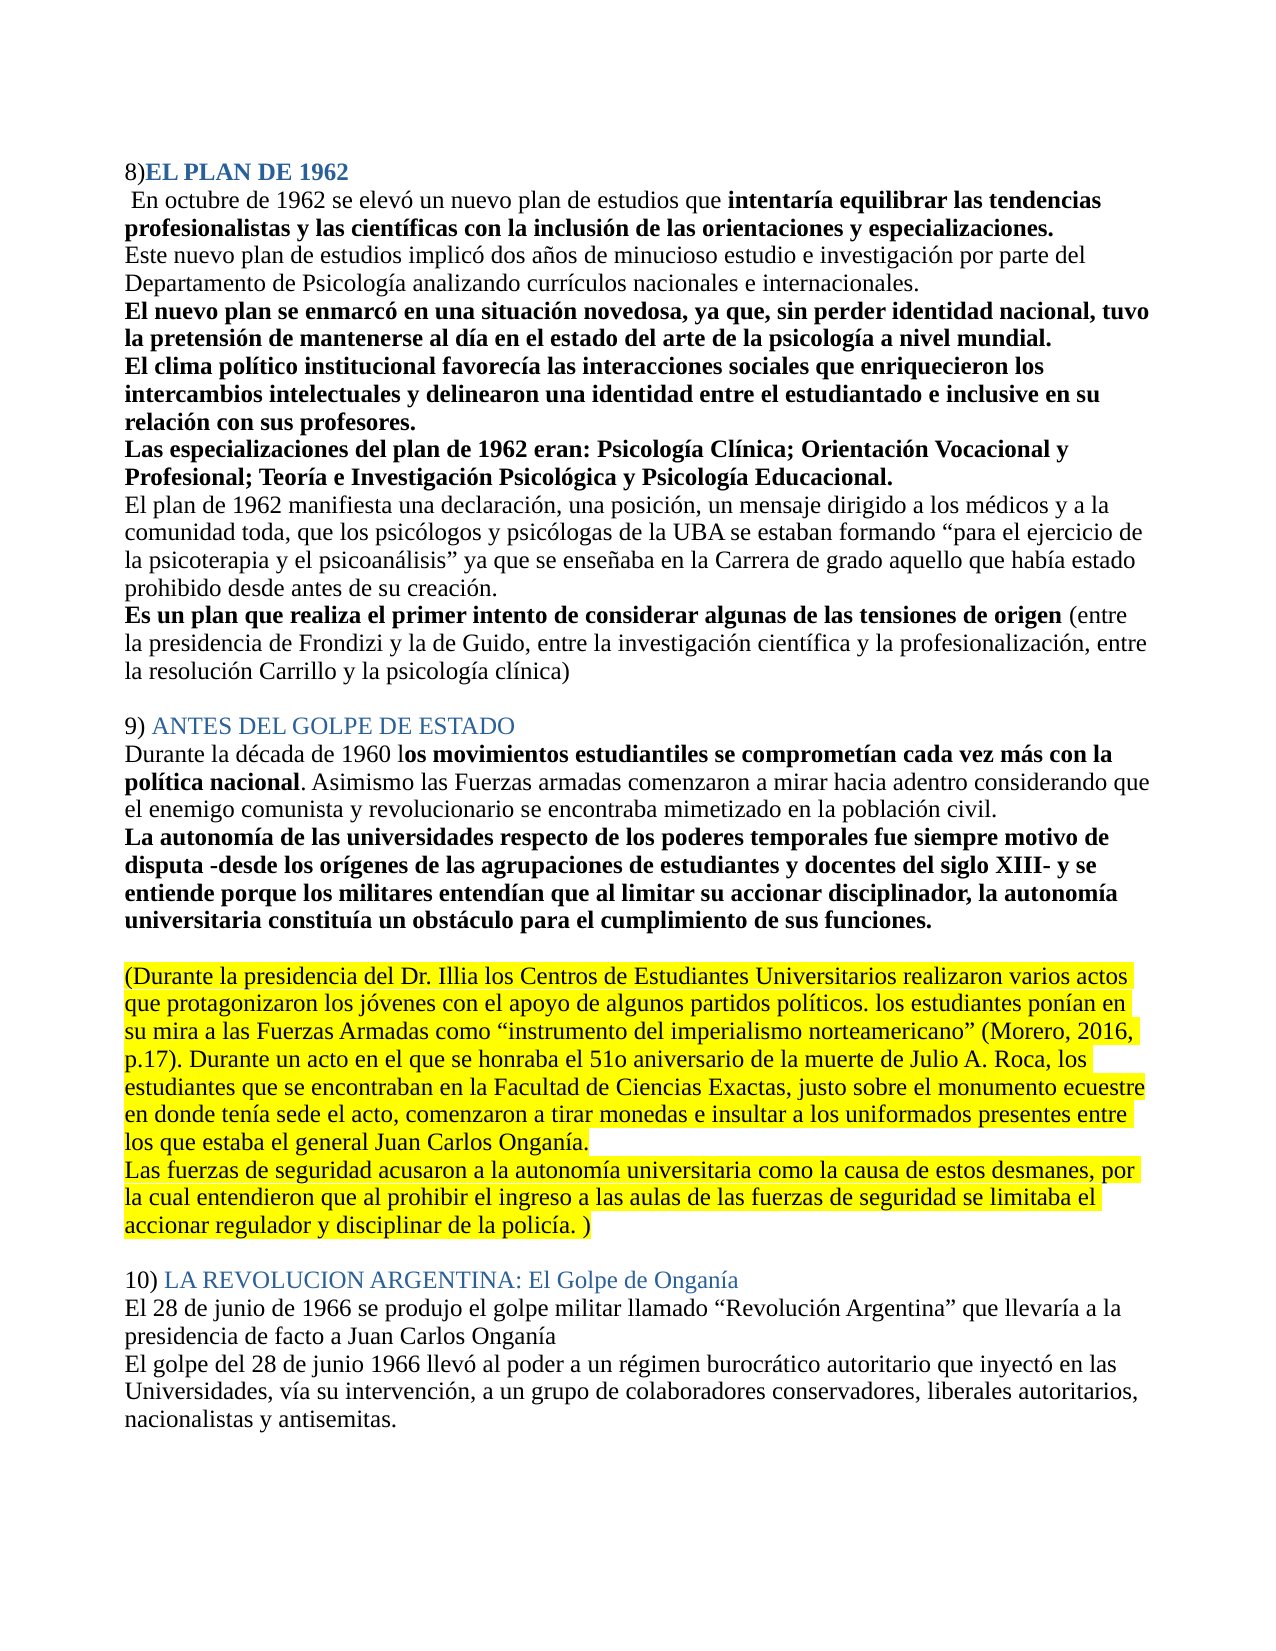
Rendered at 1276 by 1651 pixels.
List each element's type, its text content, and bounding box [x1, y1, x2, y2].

text En octubre de 1962 se elevó un nuevo plan de estudios que intentaría equilibrar las tendencias profesionalistas y las científicas con la inclusión de las orientaciones y especializaciones. [118, 186, 1157, 241]
text Las especializaciones del plan de 1962 eran: Psicología Clínica; Orientación Vocacional y Profesional; Teoría e Investigación Psicológica y Psicología Educacional. [118, 435, 1157, 491]
text 10) LA REVOLUCION ARGENTINA: El Golpe de Onganía [118, 1267, 1157, 1294]
text 9) ANTES DEL GOLPE DE ESTADO [118, 712, 1157, 740]
text El nuevo plan se enmarcó en una situación novedosa, ya que, sin perder identidad nacional, tuvo la pretensión de mantenerse al día en el estado del arte de la psicología a nivel mundial. [118, 297, 1157, 352]
text (Durante la presidencia del Dr. Illia los Centros de Estudiantes Universitarios realizaron varios actos que protagonizaron los jóvenes con el apoyo de algunos partidos políticos. los estudiantes ponían en su mira a las Fuerzas Armadas como “instrumento del imperialismo norteamericano” (Morero, 2016, p.17). Durante un acto en el que se honraba el 51o aniversario de la muerte de Julio A. Roca, los estudiantes que se encontraban en la Facultad de Ciencias Exactas, justo sobre el monumento ecuestre en donde tenía sede el acto, comenzaron a tirar monedas e insultar a los uniformados presentes entre los que estaba el general Juan Carlos Onganía. [118, 962, 1157, 1156]
text Durante la década de 1960 los movimientos estudiantiles se comprometían cada vez más con la política nacional. Asimismo las Fuerzas armadas comenzaron a mirar hacia adentro considerando que el enemigo comunista y revolucionario se encontraba mimetizado en la población civil. [118, 740, 1157, 823]
text El golpe del 28 de junio 1966 llevó al poder a un régimen burocrático autoritario que inyectó en las Universidades, vía su intervención, a un grupo de colaboradores conservadores, liberales autoritarios, nacionalistas y antisemitas. [118, 1350, 1157, 1433]
text Es un plan que realiza el primer intento de considerar algunas de las tensiones de origen (entre la presidencia de Frondizi y la de Guido, entre la investigación científica y la profesionalización, entre la resolución Carrillo y la psicología clínica) [118, 602, 1157, 685]
text El clima político institucional favorecía las interacciones sociales que enriquecieron los intercambios intelectuales y delinearon una identidad entre el estudiantado e inclusive en su relación con sus profesores. [118, 352, 1157, 435]
text Las fuerzas de seguridad acusaron a la autonomía universitaria como la causa de estos desmanes, por la cual entendieron que al prohibir el ingreso a las aulas de las fuerzas de seguridad se limitaba el accionar regulador y disciplinar de la policía. ) [118, 1156, 1157, 1239]
text La autonomía de las universidades respecto de los poderes temporales fue siempre motivo de disputa -desde los orígenes de las agrupaciones de estudiantes y docentes del siglo XIII- y se entiende porque los militares entendían que al limitar su accionar disciplinador, la autonomía universitaria constituía un obstáculo para el cumplimiento de sus funciones. [118, 823, 1157, 934]
text El plan de 1962 manifiesta una declaración, una posición, un mensaje dirigido a los médicos y a la comunidad toda, que los psicólogos y psicólogas de la UBA se estaban formando “para el ejercicio de la psicoterapia y el psicoanálisis” ya que se enseñaba en la Carrera de grado aquello que había estado prohibido desde antes de su creación. [118, 491, 1157, 602]
text 8)EL PLAN DE 1962 [118, 158, 1157, 186]
text El 28 de junio de 1966 se produjo el golpe militar llamado “Revolución Argentina” que llevaría a la presidencia de facto a Juan Carlos Onganía [118, 1294, 1157, 1350]
text Este nuevo plan de estudios implicó dos años de minucioso estudio e investigación por parte del Departamento de Psicología analizando currículos nacionales e internacionales. [118, 241, 1157, 297]
